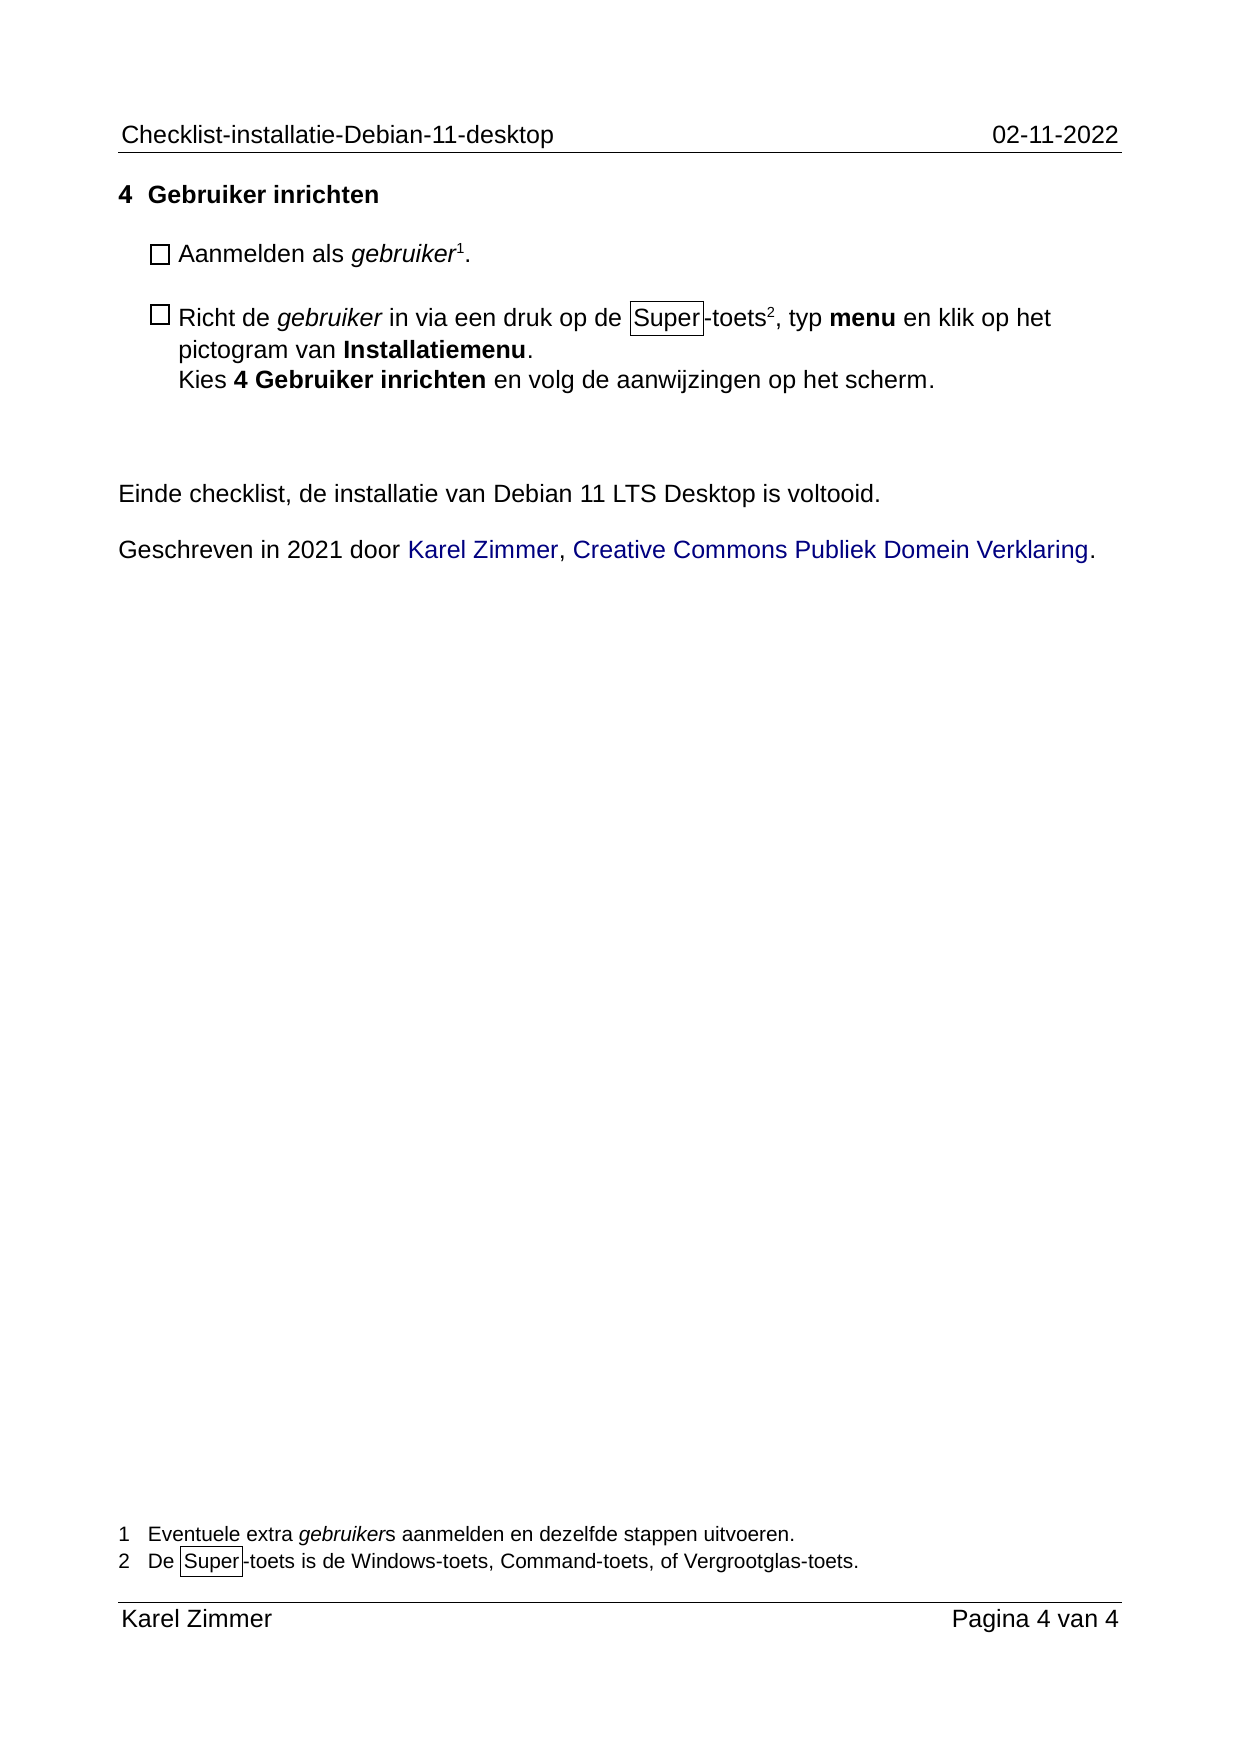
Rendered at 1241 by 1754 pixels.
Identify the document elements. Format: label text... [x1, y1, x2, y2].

table_cell Kies 4 Gebruiker inrichten en volg de aanwijzingen op het scherm. [177, 365, 1122, 395]
table_cell [141, 300, 177, 365]
table_header Aanmelden als gebruiker. [177, 239, 1122, 269]
table_cell [177, 269, 1122, 300]
table_cell [141, 269, 177, 300]
list Gebruiker inrichten [118, 177, 1122, 211]
text Geschreven in 2021 door Karel Zimmer, Creative Commons Publiek Domein Verklaring. [118, 536, 1122, 563]
table_header [141, 239, 177, 269]
table_cell [141, 365, 177, 395]
table_cell Richt de gebruiker in via een druk op de Super-toets, typ menu en klik op het pictogram van Installatiemenu. [177, 300, 1122, 365]
text Einde checklist, de installatie van Debian 11 LTS Desktop is voltooid. [118, 479, 1122, 507]
